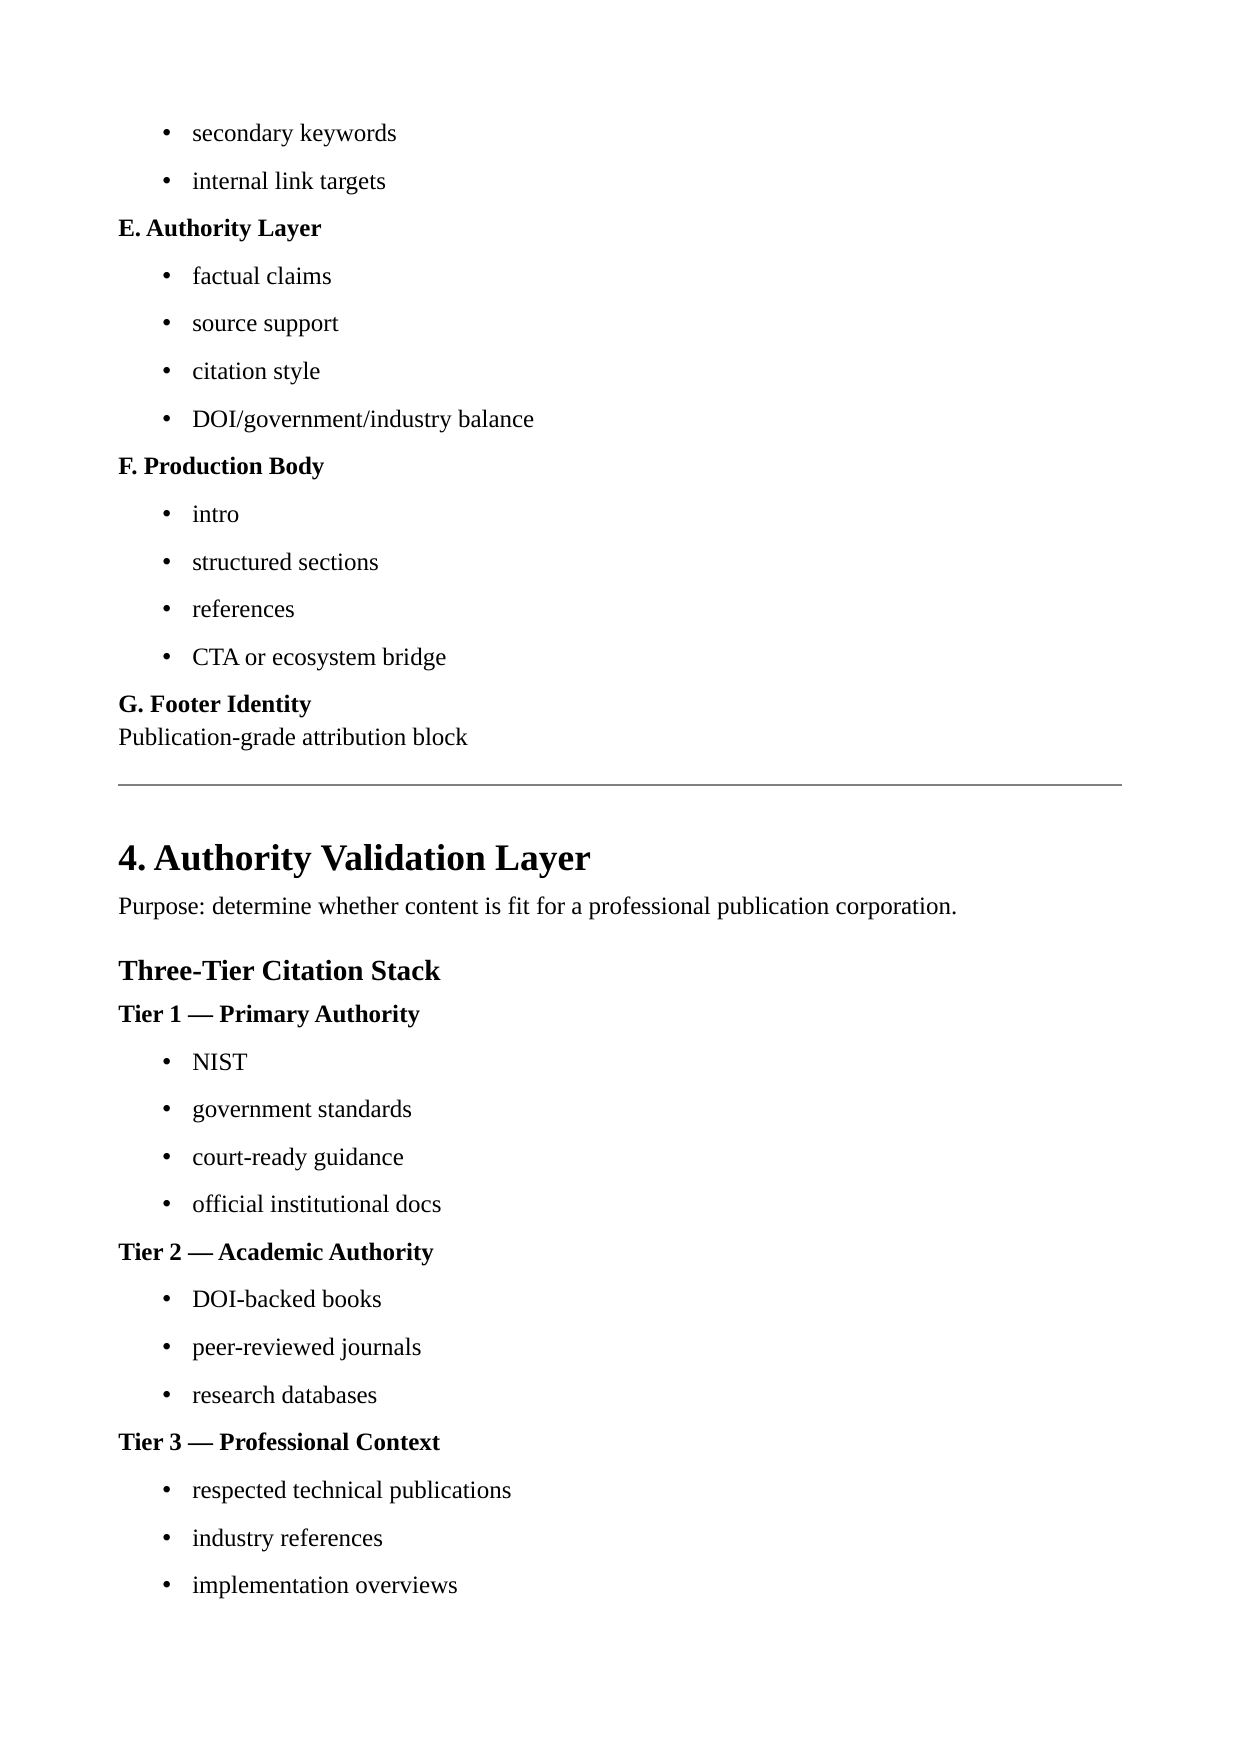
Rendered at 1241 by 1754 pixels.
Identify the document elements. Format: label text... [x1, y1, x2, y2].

list court-ready guidance [162, 1142, 1122, 1171]
text Tier 2 — Academic Authority [118, 1237, 1122, 1266]
list industry references [162, 1523, 1122, 1551]
text Tier 1 — Primary Authority [118, 999, 1122, 1028]
list factual claims [162, 261, 1122, 290]
list CTA or ecosystem bridge [162, 642, 1122, 671]
list secondary keywords [162, 118, 1122, 147]
subtitle Three-Tier Citation Stack [118, 953, 1122, 986]
text G. Footer Identity Publication-grade attribution block [118, 689, 1122, 751]
text E. Authority Layer [118, 213, 1122, 242]
list peer-reviewed journals [162, 1332, 1122, 1361]
text F. Production Body [118, 451, 1122, 480]
list references [162, 594, 1122, 623]
list official institutional docs [162, 1189, 1122, 1218]
list structured sections [162, 547, 1122, 575]
list DOI/government/industry balance [162, 404, 1122, 432]
subtitle 4. Authority Validation Layer [118, 835, 1122, 878]
list implementation overviews [162, 1570, 1122, 1599]
list NIST [162, 1047, 1122, 1075]
list research databases [162, 1380, 1122, 1408]
list intro [162, 499, 1122, 528]
list respected technical publications [162, 1475, 1122, 1504]
text Purpose: determine whether content is fit for a professional publication corporation. [118, 891, 1122, 919]
list citation style [162, 356, 1122, 385]
list DOI-backed books [162, 1284, 1122, 1313]
list internal link targets [162, 166, 1122, 194]
list government standards [162, 1094, 1122, 1123]
list source support [162, 308, 1122, 337]
text Tier 3 — Professional Context [118, 1427, 1122, 1456]
